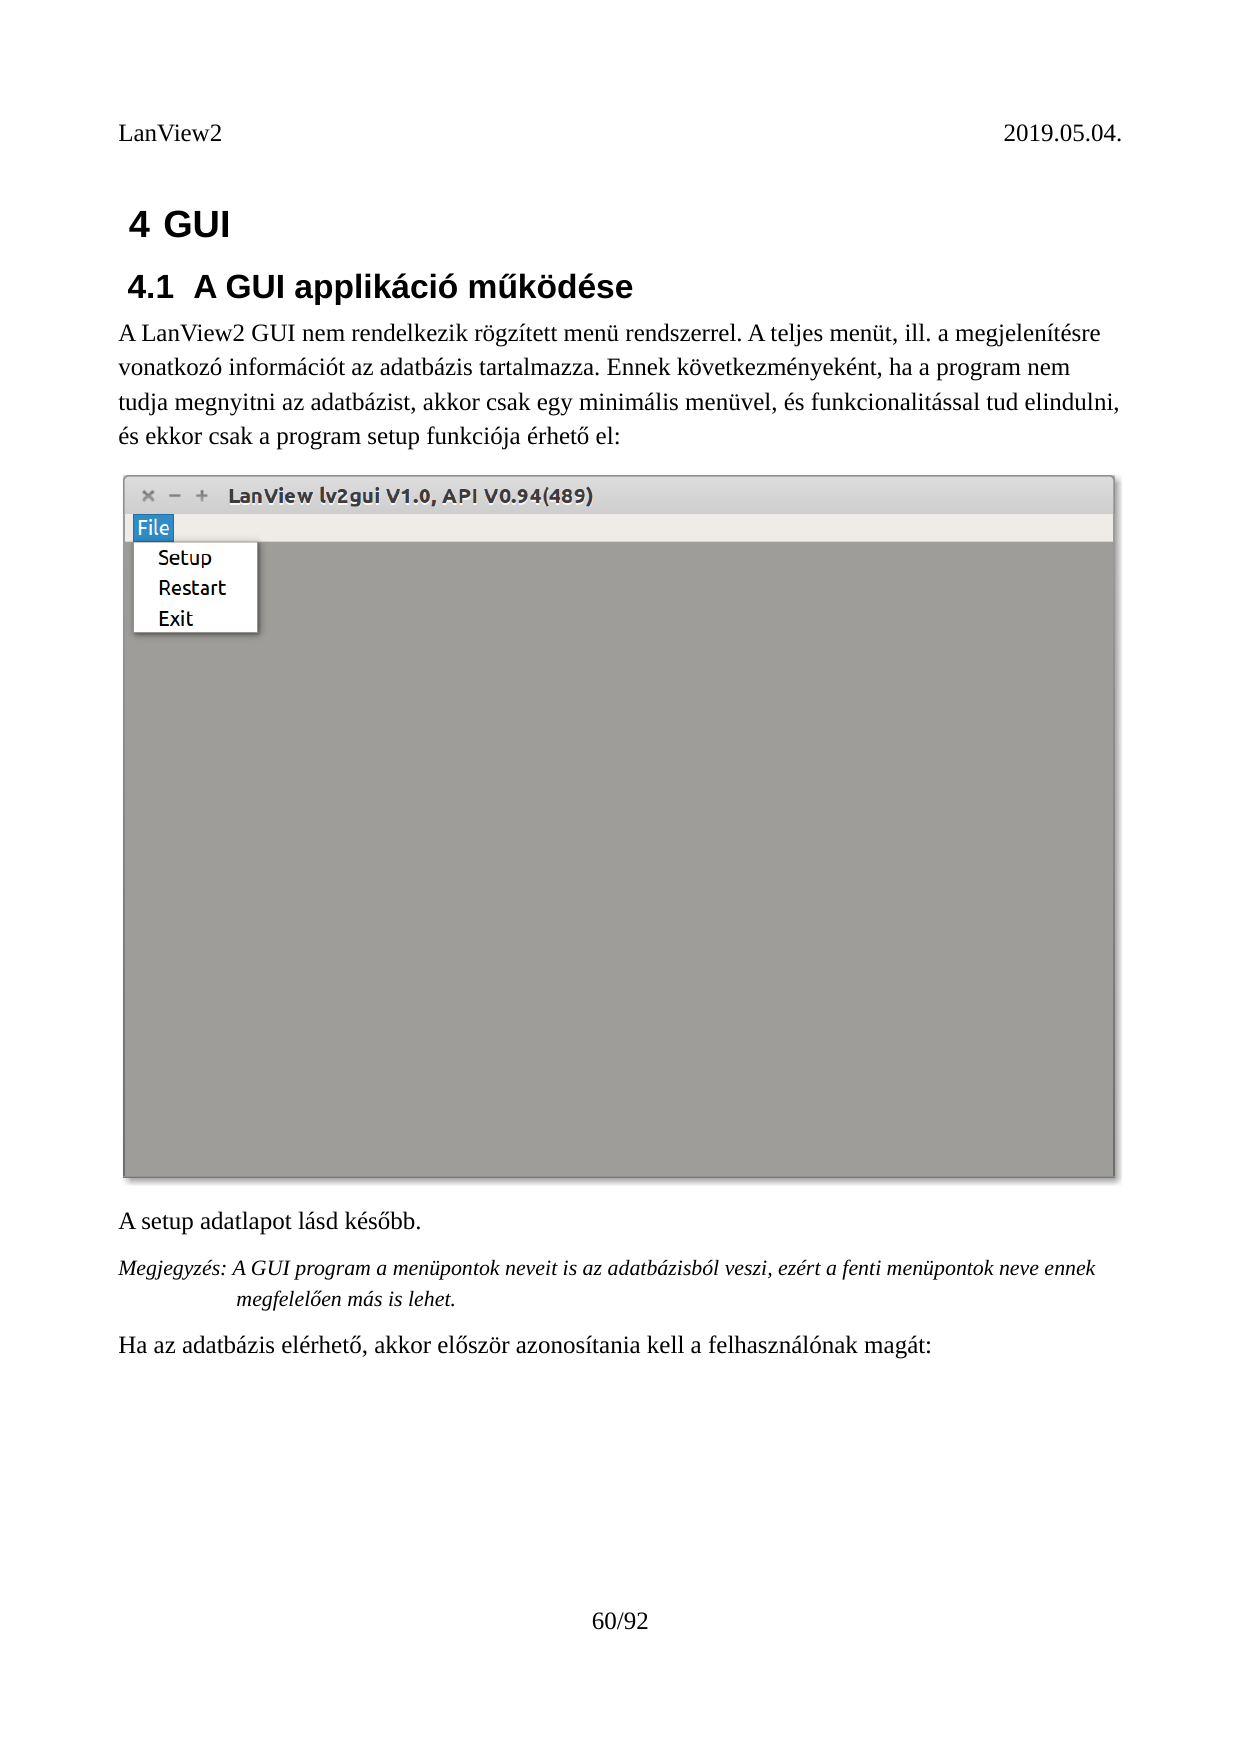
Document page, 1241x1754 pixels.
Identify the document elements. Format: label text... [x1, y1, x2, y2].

text Megjegyzés: A GUI program a menüpontok neveit is az adatbázisból veszi, ezért a fenti menüpontok neve ennek megfelelően más is lehet. [118, 1255, 1122, 1311]
picture [118, 470, 1123, 1186]
subtitle A GUI applikáció működése [118, 267, 1122, 305]
text Ha az adatbázis elérhető, akkor először azonosítania kell a felhasználónak magát: [118, 1330, 1122, 1359]
text A LanView2 GUI nem rendelkezik rögzített menü rendszerrel. A teljes menüt, ill. a megjelenítésre vonatkozó információt az adatbázis tartalmazza. Ennek következményeként, ha a program nem tudja megnyitni az adatbázist, akkor csak egy minimális menüvel, és funkcionalitással tud elindulni, és ekkor csak a program setup funkciója érhető el: [118, 318, 1122, 450]
text A setup adatlapot lásd később. [118, 1206, 1122, 1235]
subtitle GUI [118, 202, 1122, 246]
